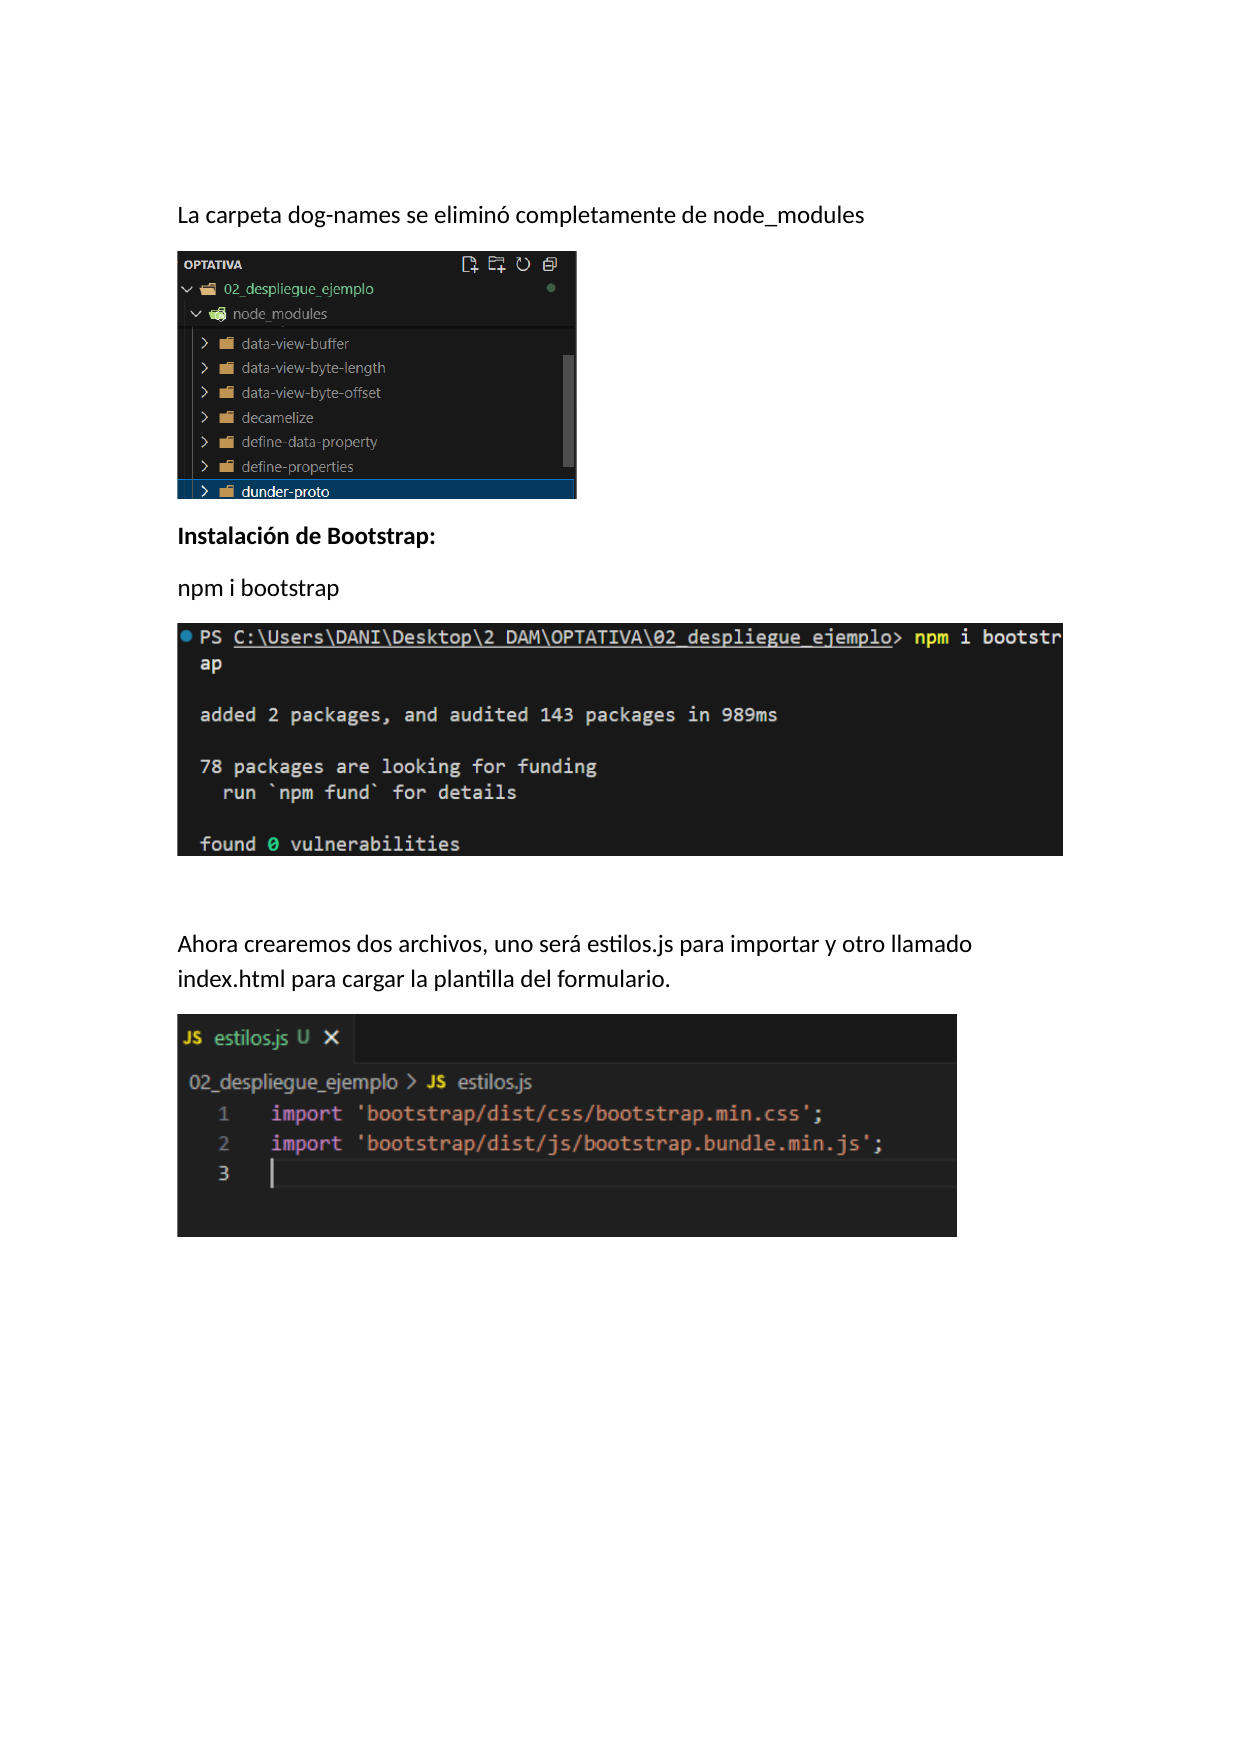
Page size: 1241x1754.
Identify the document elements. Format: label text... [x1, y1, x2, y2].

text La carpeta dog-names se eliminó completamente de node_modules [177, 199, 1063, 230]
text npm i bootstrap [177, 572, 1063, 602]
text Ahora crearemos dos archivos, uno será estilos.js para importar y otro llamado index.html para cargar la plantilla del formulario. [177, 928, 1063, 993]
text Instalación de Bootstrap: [177, 520, 1063, 551]
